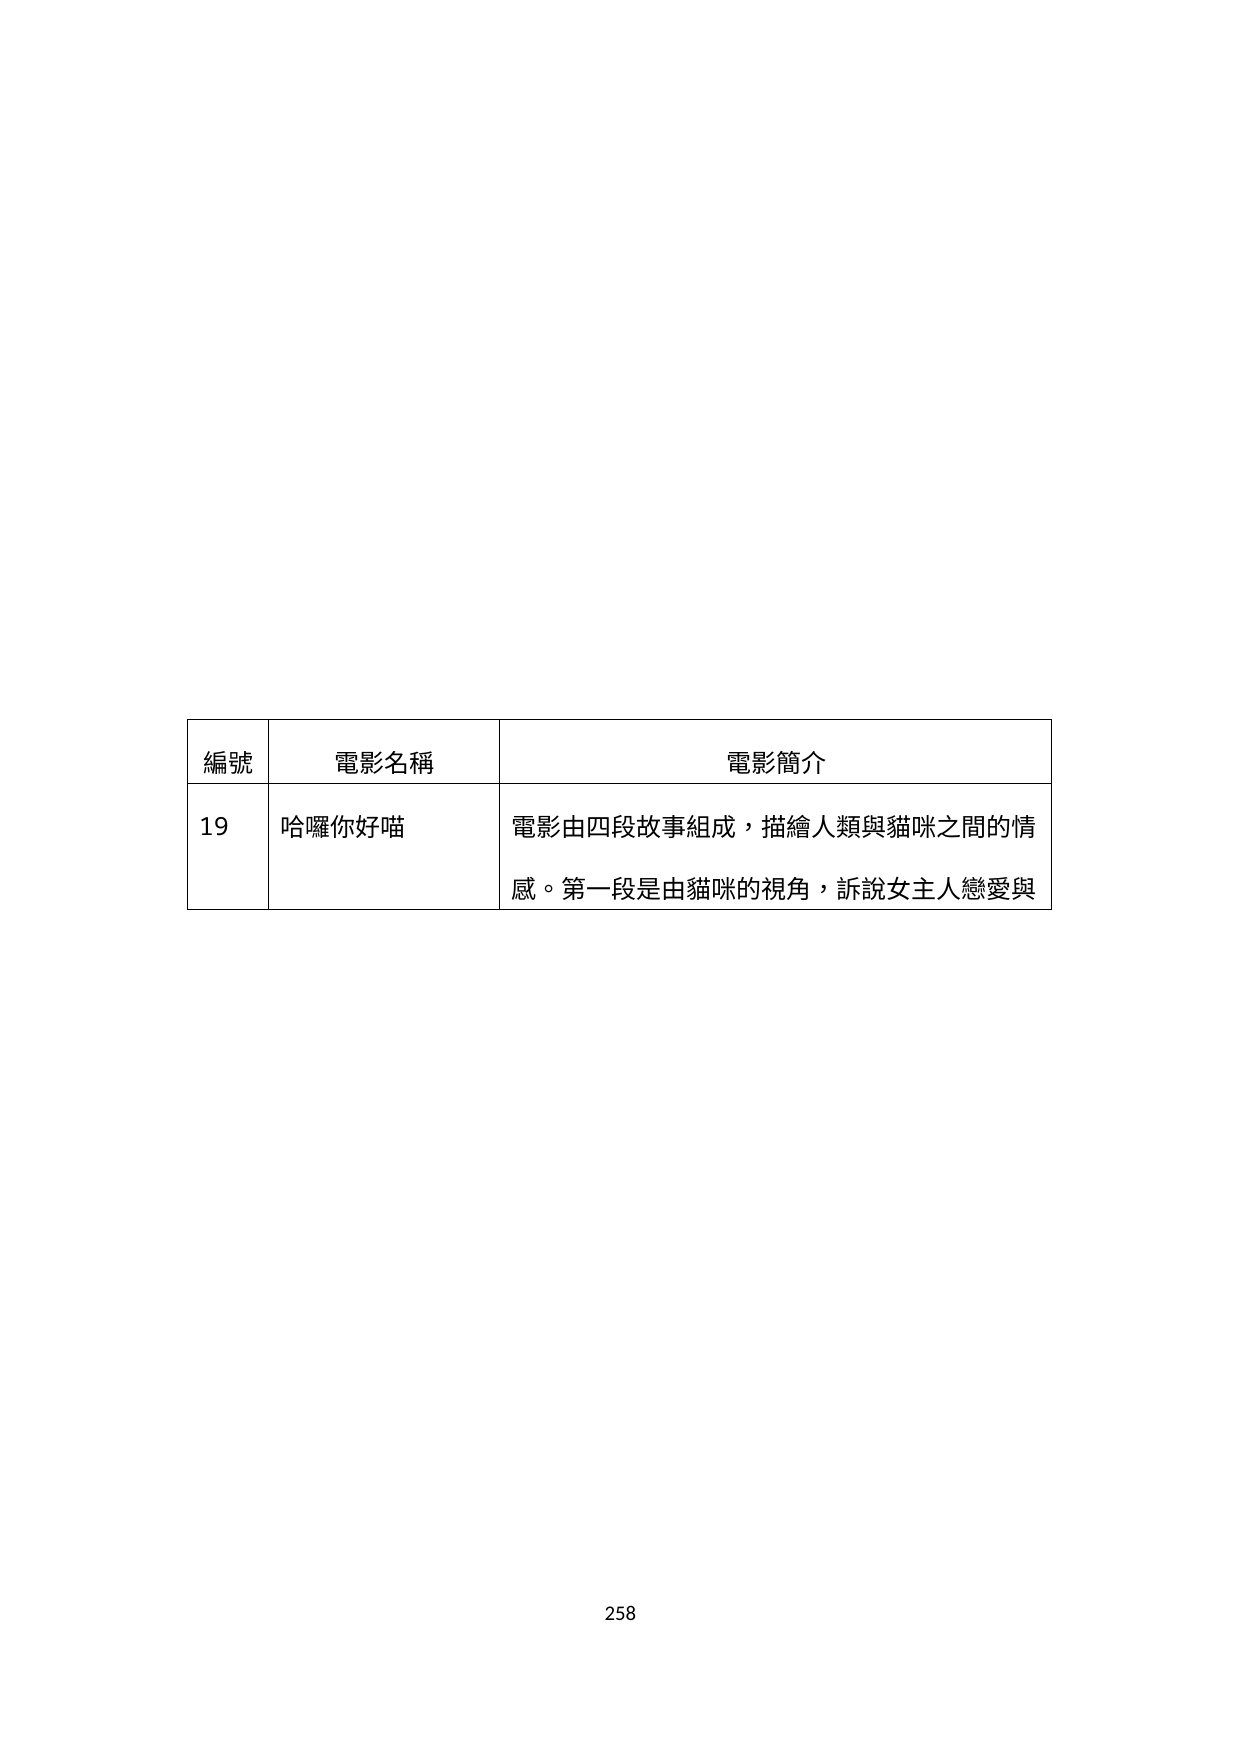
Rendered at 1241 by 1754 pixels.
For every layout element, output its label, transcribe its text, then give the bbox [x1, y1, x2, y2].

table_cell 19 [188, 784, 268, 909]
table_cell 電影由四段故事組成，描繪人類與貓咪之間的情感。第一段是由貓咪的視角，訴說女主人戀愛與 [500, 784, 1051, 909]
table_cell 哈囉你好喵 [269, 784, 499, 909]
table_header 電影簡介 [500, 720, 1051, 783]
table_header 電影名稱 [269, 720, 499, 783]
table_header 編號 [188, 720, 268, 783]
